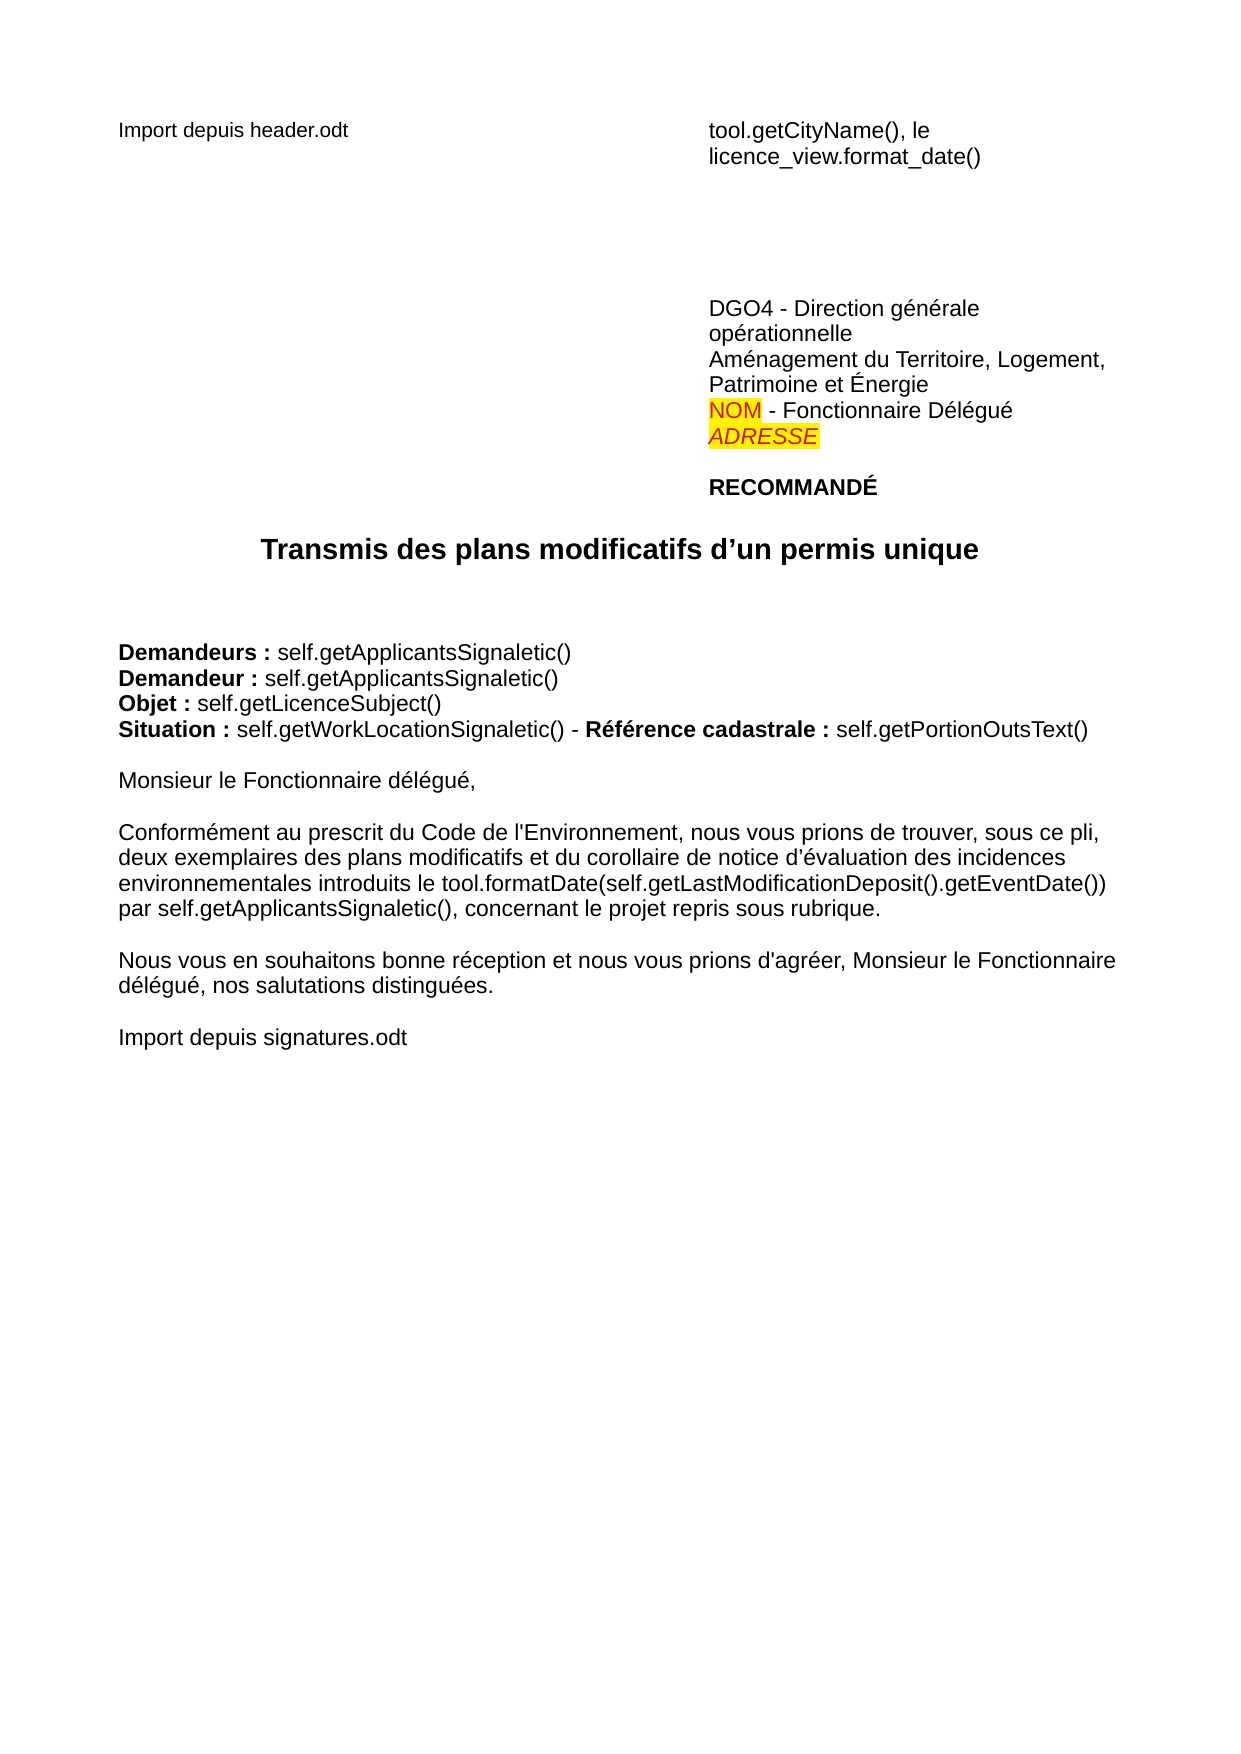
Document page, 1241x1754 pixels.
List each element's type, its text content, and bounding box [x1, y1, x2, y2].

text Demandeur : self.getApplicantsSignaletic() [118, 666, 1122, 691]
text Monsieur le Fonctionnaire délégué, [118, 768, 1122, 794]
text Situation : self.getWorkLocationSignaletic() - Référence cadastrale : self.getPortionOutsText() [118, 717, 1122, 742]
title Transmis des plans modificatifs d’un permis unique [118, 533, 1122, 565]
text Nous vous en souhaitons bonne réception et nous vous prions d'agréer, Monsieur le Fonctionnaire délégué, nos salutations distinguées. [118, 947, 1122, 999]
text Objet : self.getLicenceSubject() [118, 691, 1122, 717]
text Import depuis signatures.odt [118, 1024, 1122, 1050]
table_header Import depuis header.odt [118, 118, 708, 500]
text Demandeurs : self.getApplicantsSignaletic() [118, 640, 1122, 666]
text Conformément au prescrit du Code de l'Environnement, nous vous prions de trouver, sous ce pli, deux exemplaires des plans modificatifs et du corollaire de notice d’évaluation des incidences environnementales introduits le tool.formatDate(self.getLastModificationDeposit().getEventDate()) par self.getApplicantsSignaletic(), concernant le projet repris sous rubrique. [118, 819, 1122, 922]
table_header tool.getCityName(), le licence_view.format_date() DGO4 - Direction générale opérationnelle Aménagement du Territoire, Logement, Patrimoine et Énergie NOM - Fonctionnaire Délégué ADRESSE RECOMMANDÉ [709, 118, 1123, 500]
